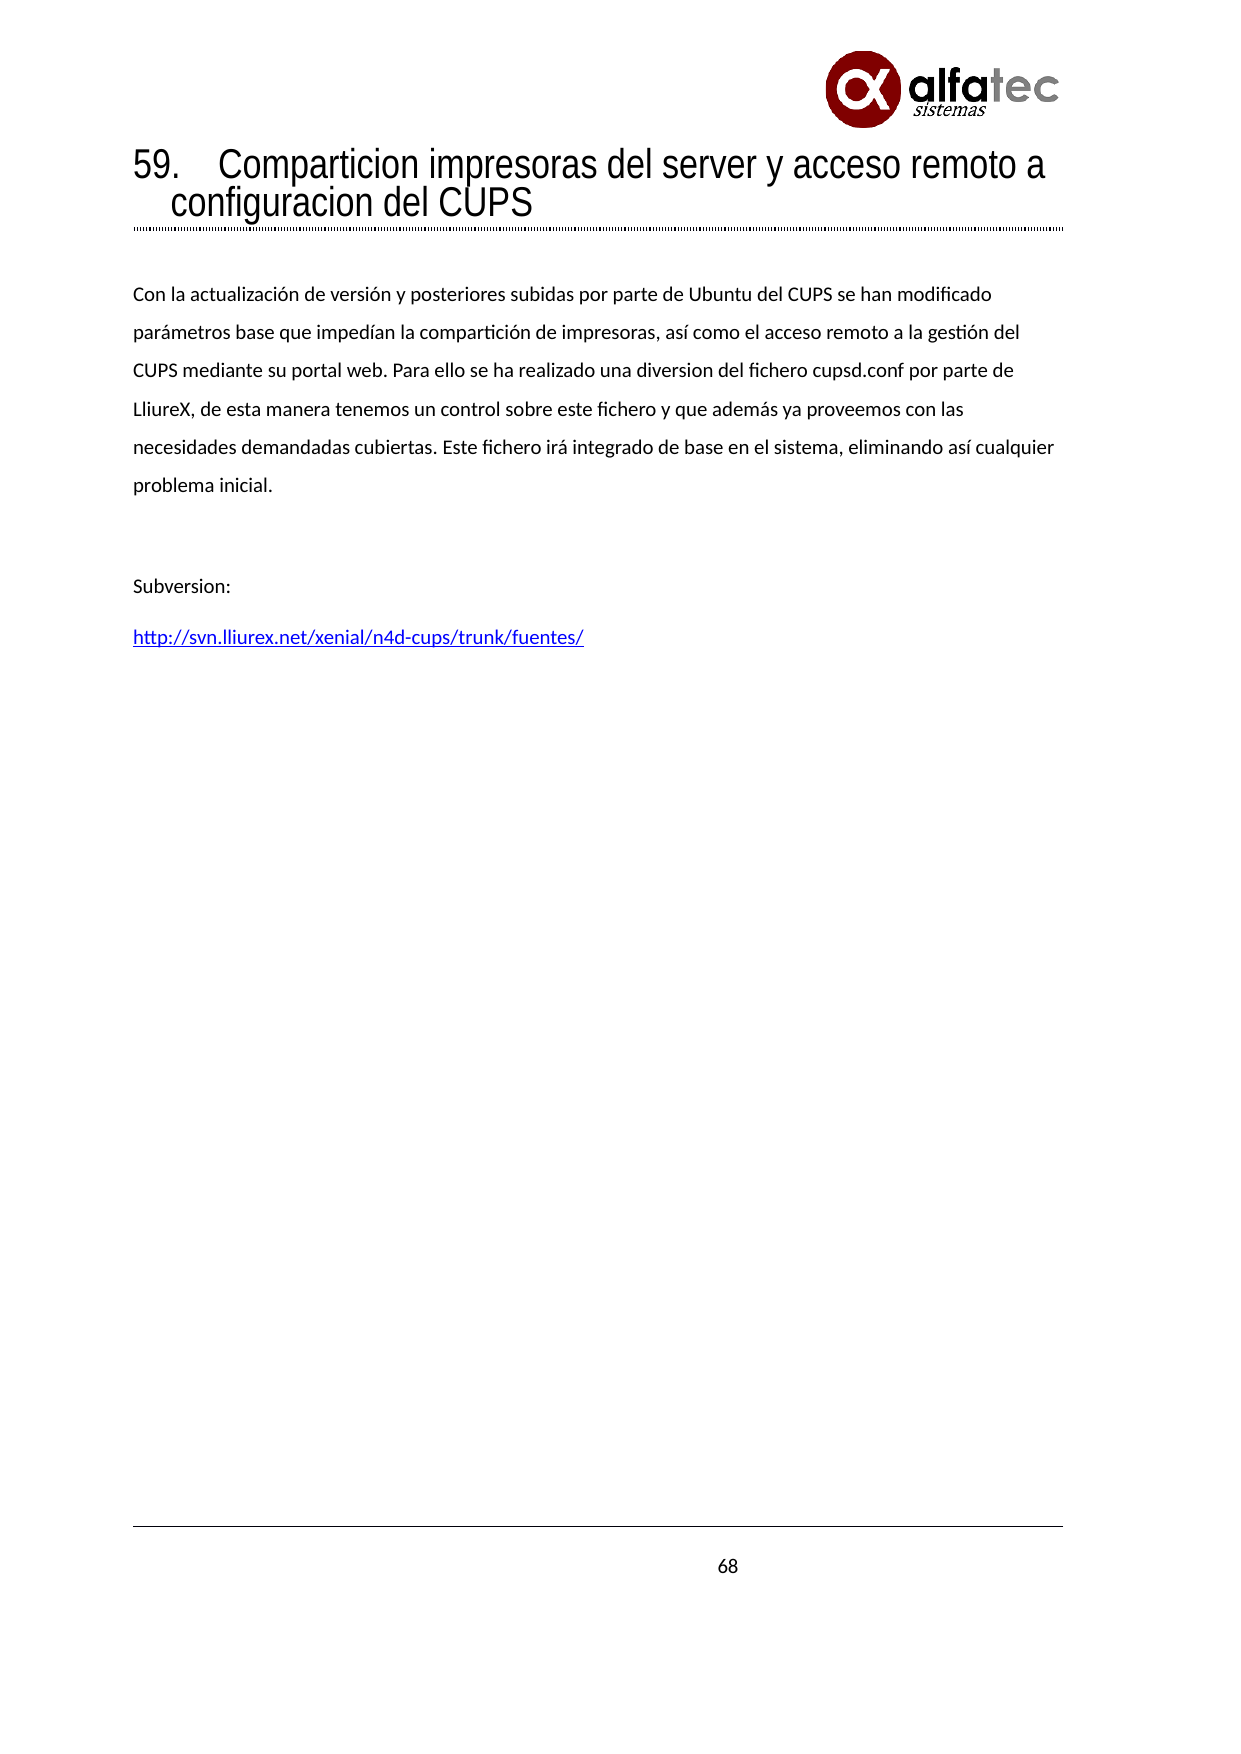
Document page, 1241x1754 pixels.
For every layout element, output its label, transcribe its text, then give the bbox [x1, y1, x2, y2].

subtitle Comparticion impresoras del server y acceso remoto a configuracion del CUPS [133, 148, 1063, 231]
text Subversion: [133, 573, 1063, 599]
text Con la actualización de versión y posteriores subidas por parte de Ubuntu del CUPS se han modificado parámetros base que impedían la compartición de impresoras, así como el acceso remoto a la gestión del CUPS mediante su portal web. Para ello se ha realizado una diversion del fichero cupsd.conf por parte de LliureX, de esta manera tenemos un control sobre este fichero y que además ya proveemos con las necesidades demandadas cubiertas. Este fichero irá integrado de base en el sistema, eliminando así cualquier problema inicial. [133, 281, 1063, 497]
text http://svn.lliurex.net/xenial/n4d-cups/trunk/fuentes/ [133, 624, 1063, 649]
picture [825, 51, 1061, 128]
